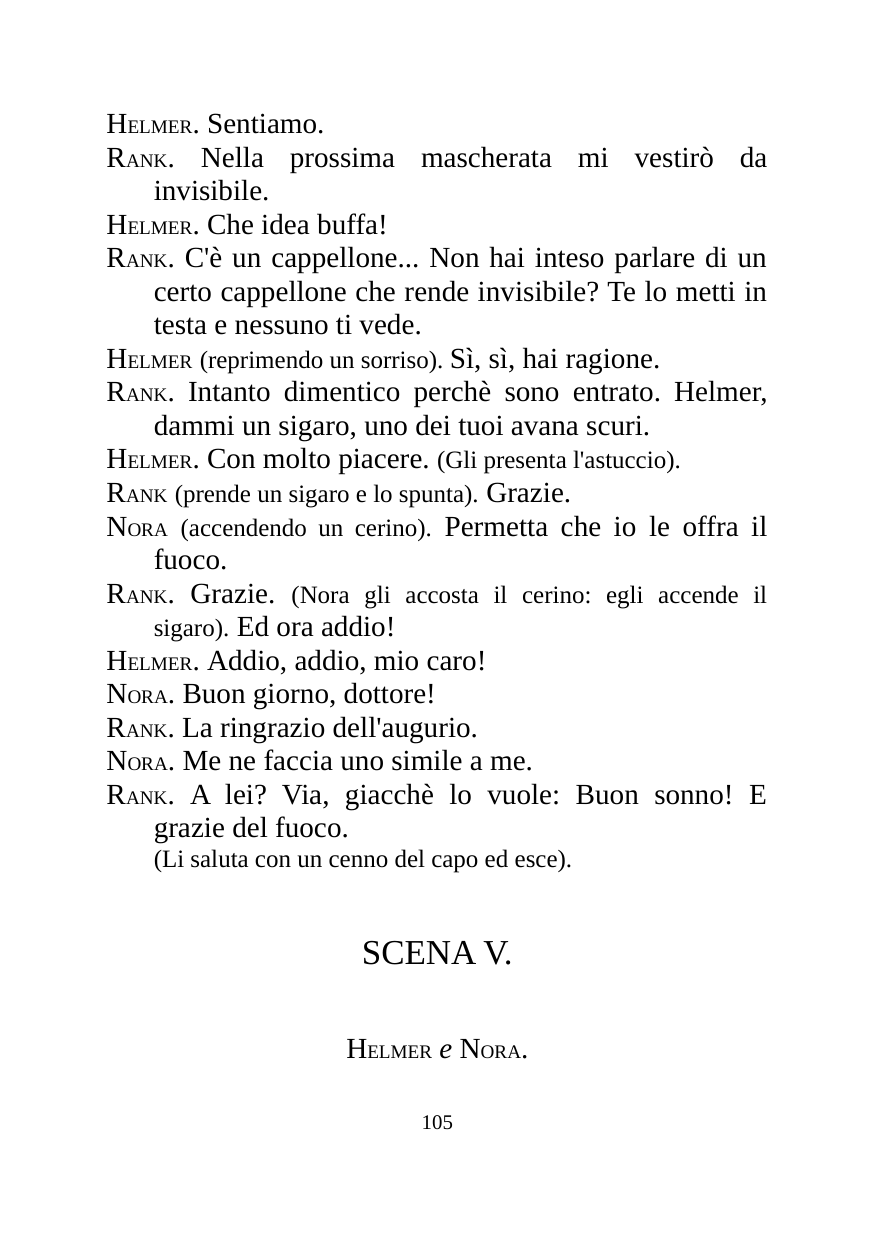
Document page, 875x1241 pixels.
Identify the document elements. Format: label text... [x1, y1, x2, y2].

text Helmer. Che idea buffa! [106, 207, 768, 240]
text Helmer. Con molto piacere. (Gli presenta l'astuccio). [106, 442, 768, 475]
text Nora. Me ne faccia uno simile a me. [106, 743, 768, 777]
text Nora (accendendo un cerino). Permetta che io le offra il fuoco. [106, 509, 768, 576]
text Rank. Intanto dimentico perchè sono entrato. Helmer, dammi un sigaro, uno dei tuoi avana scuri. [106, 374, 768, 442]
text Helmer (reprimendo un sorriso). Sì, sì, hai ragione. [106, 341, 768, 374]
text Rank. Grazie. (Nora gli accosta il cerino: egli accende il sigaro). Ed ora addio! [106, 576, 768, 643]
text Rank. A lei? Via, giacchè lo vuole: Buon sonno! E grazie del fuoco. [106, 777, 768, 844]
text Rank (prende un sigaro e lo spunta). Grazie. [106, 475, 768, 509]
text Helmer e Nora. [106, 1031, 768, 1065]
text Rank. C'è un cappellone... Non hai inteso parlare di un certo cappellone che rende invisibile? Te lo metti in testa e nessuno ti vede. [106, 240, 768, 341]
text Rank. La ringrazio dell'augurio. [106, 710, 768, 743]
text Rank. Nella prossima mascherata mi vestirò da invisibile. [106, 140, 768, 207]
text Nora. Buon giorno, dottore! [106, 676, 768, 710]
text Helmer. Sentiamo. [106, 106, 768, 140]
subtitle SCENA V. [106, 932, 768, 972]
text Helmer. Addio, addio, mio caro! [106, 643, 768, 676]
text (Li saluta con un cenno del capo ed esce). [153, 844, 768, 873]
